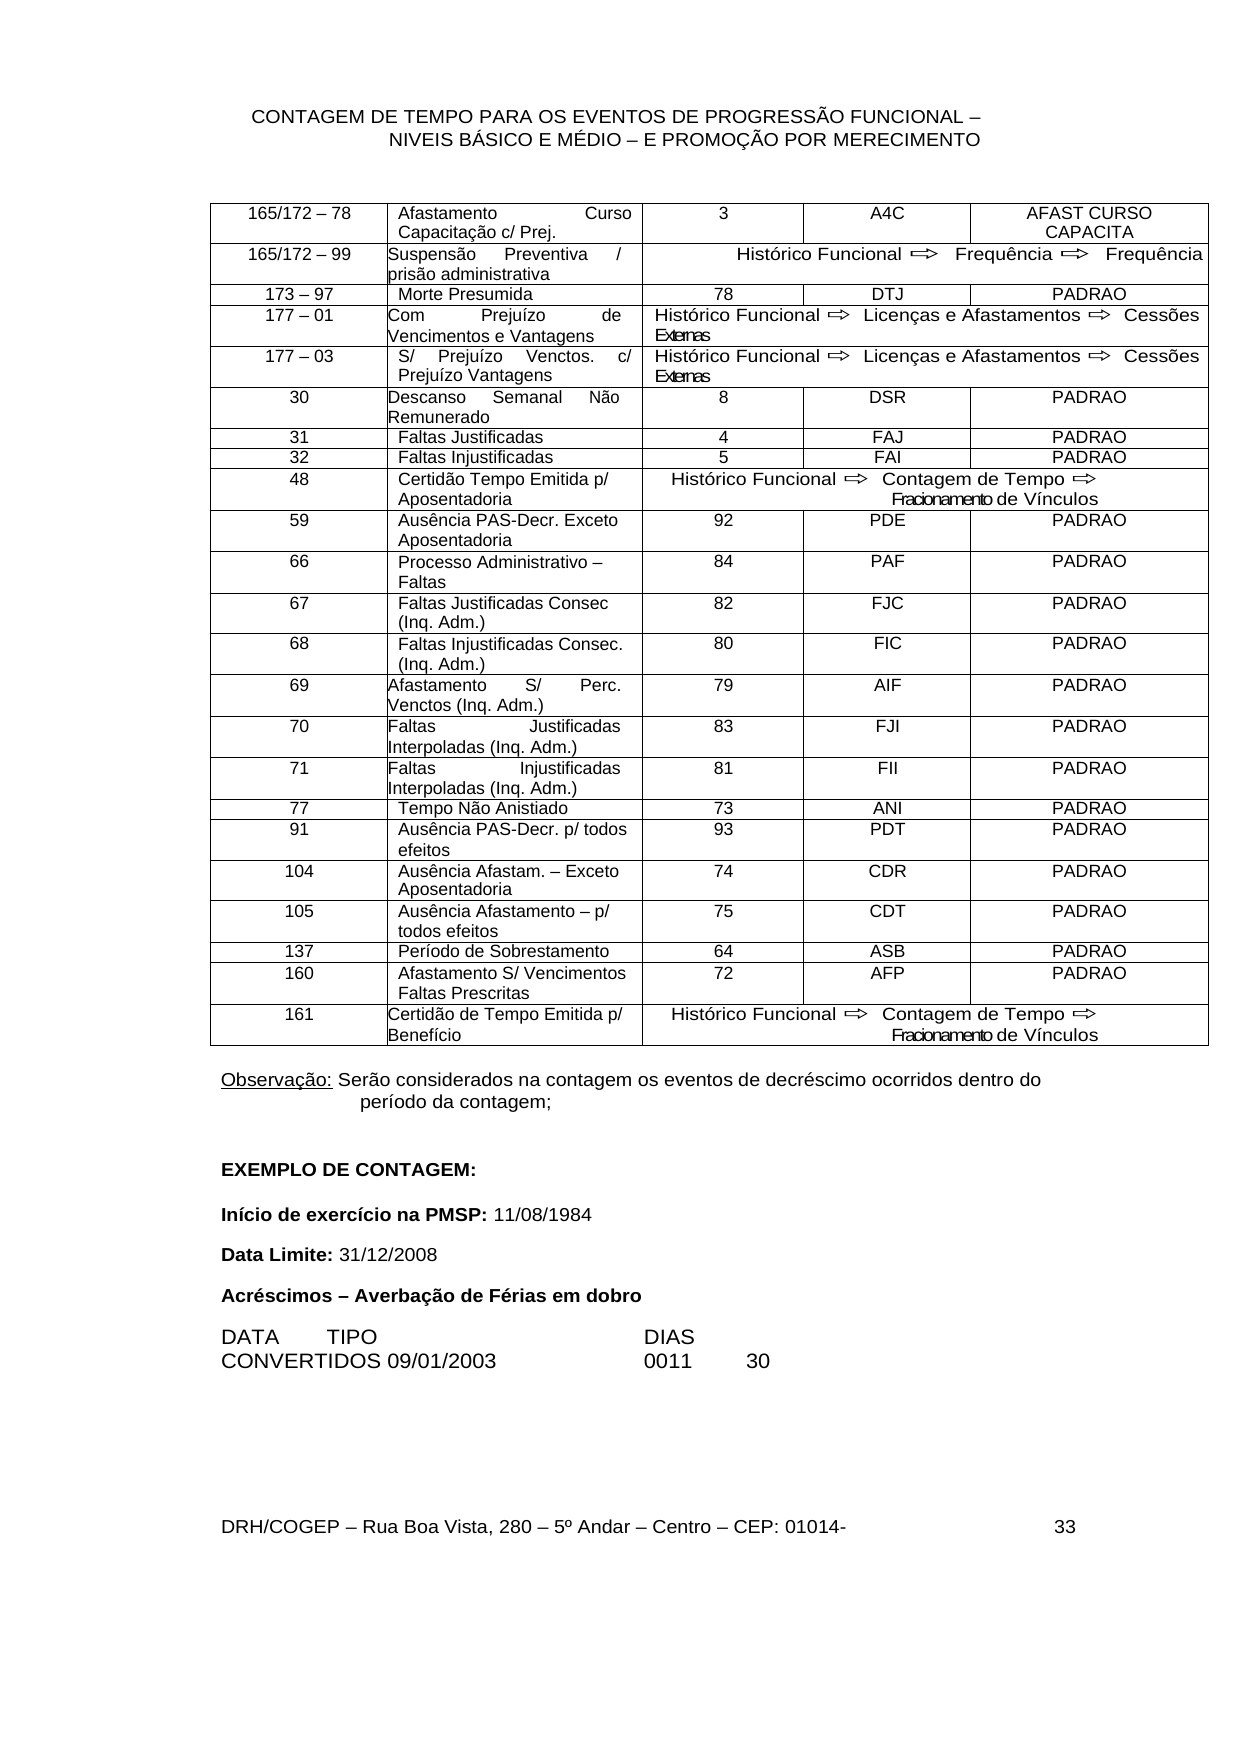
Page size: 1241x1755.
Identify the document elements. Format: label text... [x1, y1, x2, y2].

table_cell PADRAO [971, 717, 1208, 757]
subtitle EXEMPLO DE CONTAGEM: [221, 1158, 1228, 1180]
table_cell 68 [211, 634, 387, 674]
table_cell 71 [211, 758, 387, 799]
table_cell PADRAO [971, 675, 1208, 716]
table_cell PADRAO [971, 800, 1208, 819]
table_cell 165/172 – 99 [211, 244, 387, 284]
table_cell PADRAO [971, 820, 1208, 860]
table_cell Certidão de Tempo Emitida p/ Benefício [388, 1005, 642, 1045]
table_cell PADRAO [971, 594, 1208, 633]
table_cell 69 [211, 675, 387, 716]
table_cell PADRAO [971, 963, 1208, 1003]
table_cell CDT [804, 901, 970, 942]
table_cell 160 [211, 963, 387, 1003]
table_cell 177 – 03 [211, 347, 387, 387]
table_header 165/172 – 78 [211, 204, 387, 243]
table_cell Ausência PAS-Decr. Exceto Aposentadoria [388, 511, 642, 551]
table_cell 82 [643, 594, 803, 633]
table_cell Faltas Justificadas Interpoladas (Inq. Adm.) [388, 717, 642, 757]
table_cell Histórico Funcional  Licenças e Afastamentos  Cessões Externas [643, 306, 1208, 346]
table_cell 161 [211, 1005, 387, 1045]
table_cell 4 [643, 429, 803, 448]
table_cell 48 [211, 469, 387, 510]
table_cell Com Prejuízo de Vencimentos e Vantagens [388, 306, 642, 346]
table_cell CDR [804, 861, 970, 900]
table_cell PADRAO [971, 861, 1208, 900]
table_cell Período de Sobrestamento [388, 943, 642, 962]
table_cell FAI [804, 449, 970, 468]
table_cell PADRAO [971, 943, 1208, 962]
table_cell DSR [804, 388, 970, 428]
table_cell 30 [211, 388, 387, 428]
table_cell 80 [643, 634, 803, 674]
table_cell 137 [211, 943, 387, 962]
table_cell 59 [211, 511, 387, 551]
table_cell S/ Prejuízo Venctos. c/ Prejuízo Vantagens [388, 347, 642, 387]
table_cell FII [804, 758, 970, 799]
table_cell PADRAO [971, 511, 1208, 551]
table_cell 66 [211, 552, 387, 592]
table_cell Tempo Não Anistiado [388, 800, 642, 819]
table_cell 81 [643, 758, 803, 799]
table_cell 31 [211, 429, 387, 448]
table_cell Processo Administrativo – Faltas [388, 552, 642, 592]
table_cell DTJ [804, 285, 970, 304]
table_cell Faltas Injustificadas [388, 449, 642, 468]
table_cell 93 [643, 820, 803, 860]
table_cell ANI [804, 800, 970, 819]
table_cell 78 [643, 285, 803, 304]
table_cell Descanso Semanal Não Remunerado [388, 388, 642, 428]
text Observação: Serão considerados na contagem os eventos de decréscimo ocorridos dentro do período da contagem; [221, 1069, 1056, 1112]
table_cell Histórico Funcional  Contagem de Tempo  Fracionamento de Vínculos [643, 469, 1208, 510]
table_cell Ausência PAS-Decr. p/ todos efeitos [388, 820, 642, 860]
table_cell 77 [211, 800, 387, 819]
table_cell FJI [804, 717, 970, 757]
table_header AFAST CURSO CAPACITA [971, 204, 1208, 243]
table_cell FAJ [804, 429, 970, 448]
table_cell Afastamento S/ Perc. Venctos (Inq. Adm.) [388, 675, 642, 716]
table_cell Ausência Afastamento – p/ todos efeitos [388, 901, 642, 942]
table_header A4C [804, 204, 970, 243]
table_cell 64 [643, 943, 803, 962]
table_cell Histórico Funcional  Contagem de Tempo  Fracionamento de Vínculos [643, 1005, 1208, 1045]
table_cell PADRAO [971, 429, 1208, 448]
table_cell 83 [643, 717, 803, 757]
table_cell PDE [804, 511, 970, 551]
text DATA TIPO DIAS CONVERTIDOS 09/01/2003 0011 30 [221, 1325, 859, 1373]
table_cell AIF [804, 675, 970, 716]
table_cell 67 [211, 594, 387, 633]
table_cell 75 [643, 901, 803, 942]
table_cell 177 – 01 [211, 306, 387, 346]
table_cell PADRAO [971, 285, 1208, 304]
table_cell Ausência Afastam. – Exceto Aposentadoria [388, 861, 642, 900]
table_cell 5 [643, 449, 803, 468]
table_cell FIC [804, 634, 970, 674]
table_cell AFP [804, 963, 970, 1003]
table_cell PADRAO [971, 758, 1208, 799]
table_cell 72 [643, 963, 803, 1003]
table_cell PADRAO [971, 901, 1208, 942]
table_cell 91 [211, 820, 387, 860]
table_cell Afastamento S/ Vencimentos Faltas Prescritas [388, 963, 642, 1003]
table_cell FJC [804, 594, 970, 633]
table_cell 79 [643, 675, 803, 716]
table_cell 105 [211, 901, 387, 942]
table_cell 70 [211, 717, 387, 757]
table_header Afastamento Curso Capacitação c/ Prej. [388, 204, 642, 243]
table_cell Histórico Funcional  Licenças e Afastamentos  Cessões Externas [643, 347, 1208, 387]
table_cell PAF [804, 552, 970, 592]
table_cell Faltas Justificadas Consec (Inq. Adm.) [388, 594, 642, 633]
table_cell 104 [211, 861, 387, 900]
table_cell PADRAO [971, 634, 1208, 674]
table_cell Certidão Tempo Emitida p/ Aposentadoria [388, 469, 642, 510]
table_cell PDT [804, 820, 970, 860]
table_cell 73 [643, 800, 803, 819]
table_cell Faltas Injustificadas Interpoladas (Inq. Adm.) [388, 758, 642, 799]
table_cell ASB [804, 943, 970, 962]
table_header 3 [643, 204, 803, 243]
table_cell PADRAO [971, 388, 1208, 428]
table_cell 92 [643, 511, 803, 551]
table_cell Faltas Injustificadas Consec. (Inq. Adm.) [388, 634, 642, 674]
text Data Limite: 31/12/2008 [221, 1244, 1228, 1265]
table_cell Faltas Justificadas [388, 429, 642, 448]
table_cell 8 [643, 388, 803, 428]
subtitle Acréscimos – Averbação de Férias em dobro [221, 1284, 1228, 1306]
table_cell PADRAO [971, 449, 1208, 468]
table_cell 74 [643, 861, 803, 900]
table_cell Histórico Funcional  Frequência  Frequência [643, 244, 1208, 284]
table_cell Morte Presumida [388, 285, 642, 304]
table_cell 84 [643, 552, 803, 592]
text Início de exercício na PMSP: 11/08/1984 [221, 1203, 1228, 1225]
table_cell 173 – 97 [211, 285, 387, 304]
table_cell 32 [211, 449, 387, 468]
table_cell PADRAO [971, 552, 1208, 592]
table_cell Suspensão Preventiva / prisão administrativa [388, 244, 642, 284]
